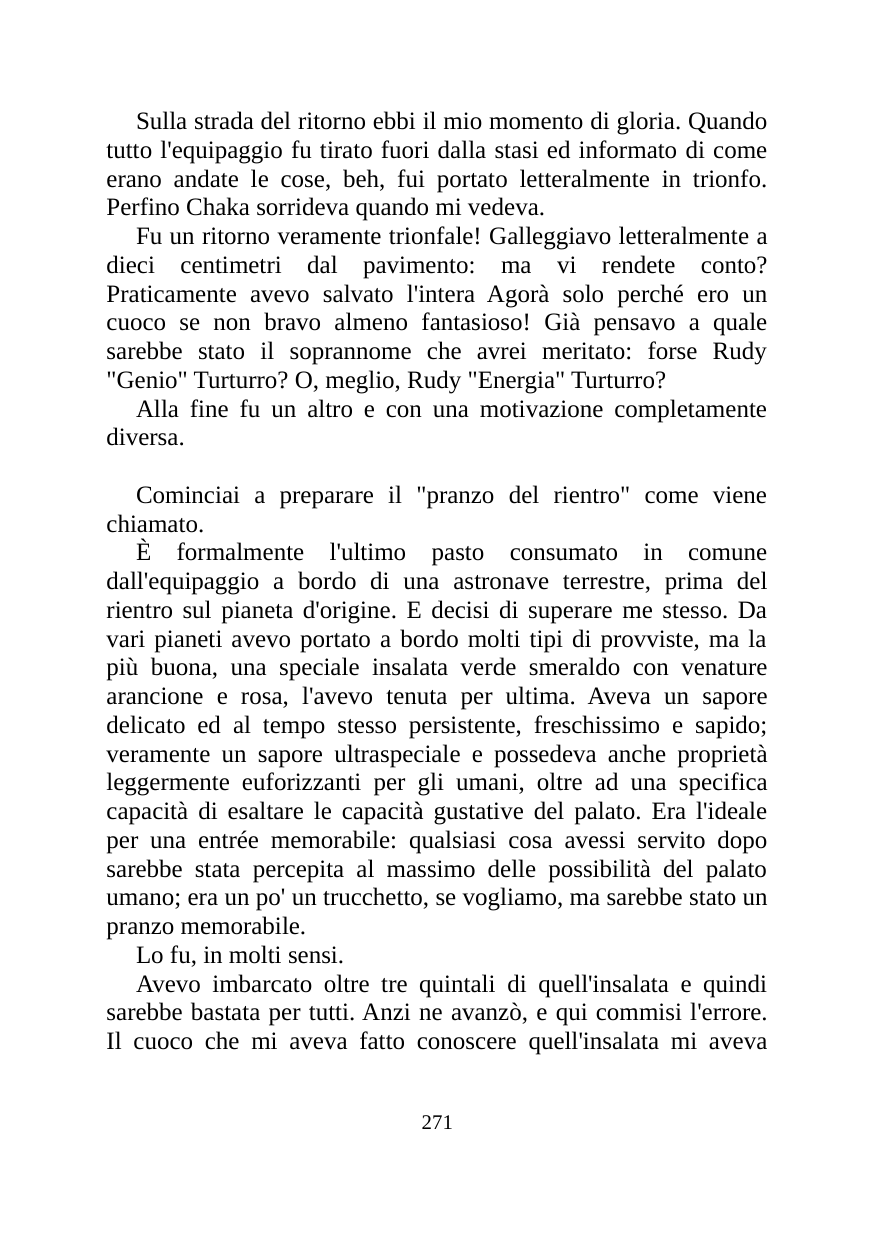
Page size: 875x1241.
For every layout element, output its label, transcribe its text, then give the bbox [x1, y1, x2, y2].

text Lo fu, in molti sensi. [106, 940, 768, 969]
text È formalmente l'ultimo pasto consumato in comune dall'equipaggio a bordo di una astronave terrestre, prima del rientro sul pianeta d'origine. E decisi di superare me stesso. Da vari pianeti avevo portato a bordo molti tipi di provviste, ma la più buona, una speciale insalata verde smeraldo con venature arancione e rosa, l'avevo tenuta per ultima. Aveva un sapore delicato ed al tempo stesso persistente, freschissimo e sapido; veramente un sapore ultraspeciale e possedeva anche proprietà leggermente euforizzanti per gli umani, oltre ad una specifica capacità di esaltare le capacità gustative del palato. Era l'ideale per una entrée memorabile: qualsiasi cosa avessi servito dopo sarebbe stata percepita al massimo delle possibilità del palato umano; era un po' un trucchetto, se vogliamo, ma sarebbe stato un pranzo memorabile. [106, 537, 768, 940]
text Avevo imbarcato oltre tre quintali di quell'insalata e quindi sarebbe bastata per tutti. Anzi ne avanzò, e qui commisi l'errore. Il cuoco che mi aveva fatto conoscere quell'insalata mi aveva [106, 969, 768, 1055]
text Sulla strada del ritorno ebbi il mio momento di gloria. Quando tutto l'equipaggio fu tirato fuori dalla stasi ed informato di come erano andate le cose, beh, fui portato letteralmente in trionfo. Perfino Chaka sorrideva quando mi vedeva. [106, 106, 768, 221]
text Cominciai a preparare il "pranzo del rientro" come viene chiamato. [106, 480, 768, 537]
text Fu un ritorno veramente trionfale! Galleggiavo letteralmente a dieci centimetri dal pavimento: ma vi rendete conto? Praticamente avevo salvato l'intera Agorà solo perché ero un cuoco se non bravo almeno fantasioso! Già pensavo a quale sarebbe stato il soprannome che avrei meritato: forse Rudy "Genio" Turturro? O, meglio, Rudy "Energia" Turturro? [106, 221, 768, 394]
text Alla fine fu un altro e con una motivazione completamente diversa. [106, 394, 768, 451]
